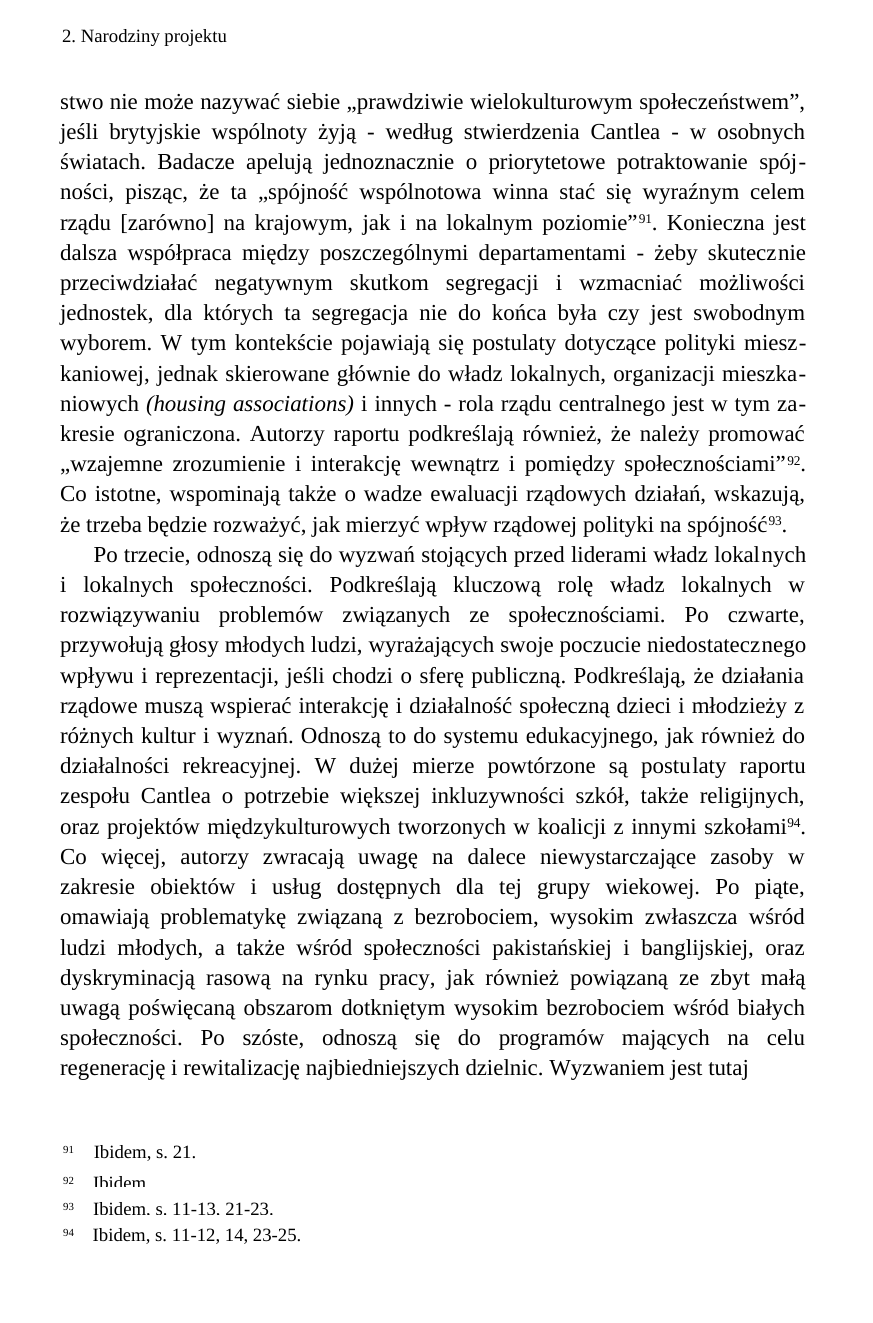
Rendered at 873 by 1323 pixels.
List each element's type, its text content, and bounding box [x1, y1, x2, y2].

text 94 Ibidem, s. 11-12, 14, 23-25. [63, 1224, 311, 1244]
text Po trzecie, odnoszą się do wyzwań stojących przed liderami władz lokal­nych i lokalnych społeczności. Podkreślają kluczową rolę władz lokalnych w rozwiązywaniu problemów związanych ze społecznościami. Po czwarte, przywołują głosy młodych ludzi, wyrażających swoje poczucie niedostatecz­nego wpływu i reprezentacji, jeśli chodzi o sferę publiczną. Podkreślają, że działania rządowe muszą wspierać interakcję i działalność społeczną dzieci i młodzieży z różnych kultur i wyznań. Odnoszą to do systemu edukacyjnego, jak również do działalności rekreacyjnej. W dużej mierze powtórzone są postu­laty raportu zespołu Cantlea o potrzebie większej inkluzywności szkół, także religijnych, oraz projektów międzykulturowych tworzonych w koalicji z inny­mi szkołami94. Co więcej, autorzy zwracają uwagę na dalece niewystarczające zasoby w zakresie obiektów i usług dostępnych dla tej grupy wiekowej. Po piąte, omawiają problematykę związaną z bezrobociem, wysokim zwłaszcza wśród ludzi młodych, a także wśród społeczności pakistańskiej i banglijskiej, oraz dyskryminacją rasową na rynku pracy, jak również powiązaną ze zbyt małą uwagą poświęcaną obszarom dotkniętym wysokim bezrobociem wśród białych społeczności. Po szóste, odnoszą się do programów mających na celu regenerację i rewitalizację najbiedniejszych dzielnic. Wyzwaniem jest tutaj [60, 541, 806, 1081]
text 93 Ibidem, s. 11-13, 21-23. [63, 1198, 311, 1214]
text stwo nie może nazywać siebie „prawdziwie wielokulturowym społeczeństwem”, jeśli brytyjskie wspólnoty żyją - według stwierdzenia Cantlea - w osobnych światach. Badacze apelują jednoznacznie o priorytetowe potraktowanie spój­ności, pisząc, że ta „spójność wspólnotowa winna stać się wyraźnym celem rządu [zarówno] na krajowym, jak i na lokalnym poziomie”91. Konieczna jest dalsza współpraca między poszczególnymi departamentami - żeby skutecz­nie przeciwdziałać negatywnym skutkom segregacji i wzmacniać możliwości jednostek, dla których ta segregacja nie do końca była czy jest swobodnym wyborem. W tym kontekście pojawiają się postulaty dotyczące polityki miesz­kaniowej, jednak skierowane głównie do władz lokalnych, organizacji mieszka­niowych (housing associations) i innych - rola rządu centralnego jest w tym za­kresie ograniczona. Autorzy raportu podkreślają również, że należy promować „wzajemne zrozumienie i interakcję wewnątrz i pomiędzy społecznościami”92. Co istotne, wspominają także o wadze ewaluacji rządowych działań, wskazują, że trzeba będzie rozważyć, jak mierzyć wpływ rządowej polityki na spójność93. [60, 88, 806, 537]
text 91 Ibidem, s. 21. [63, 1141, 311, 1163]
text 92 Ibidem. [63, 1172, 311, 1187]
text 2. Narodziny projektu [62, 25, 249, 46]
